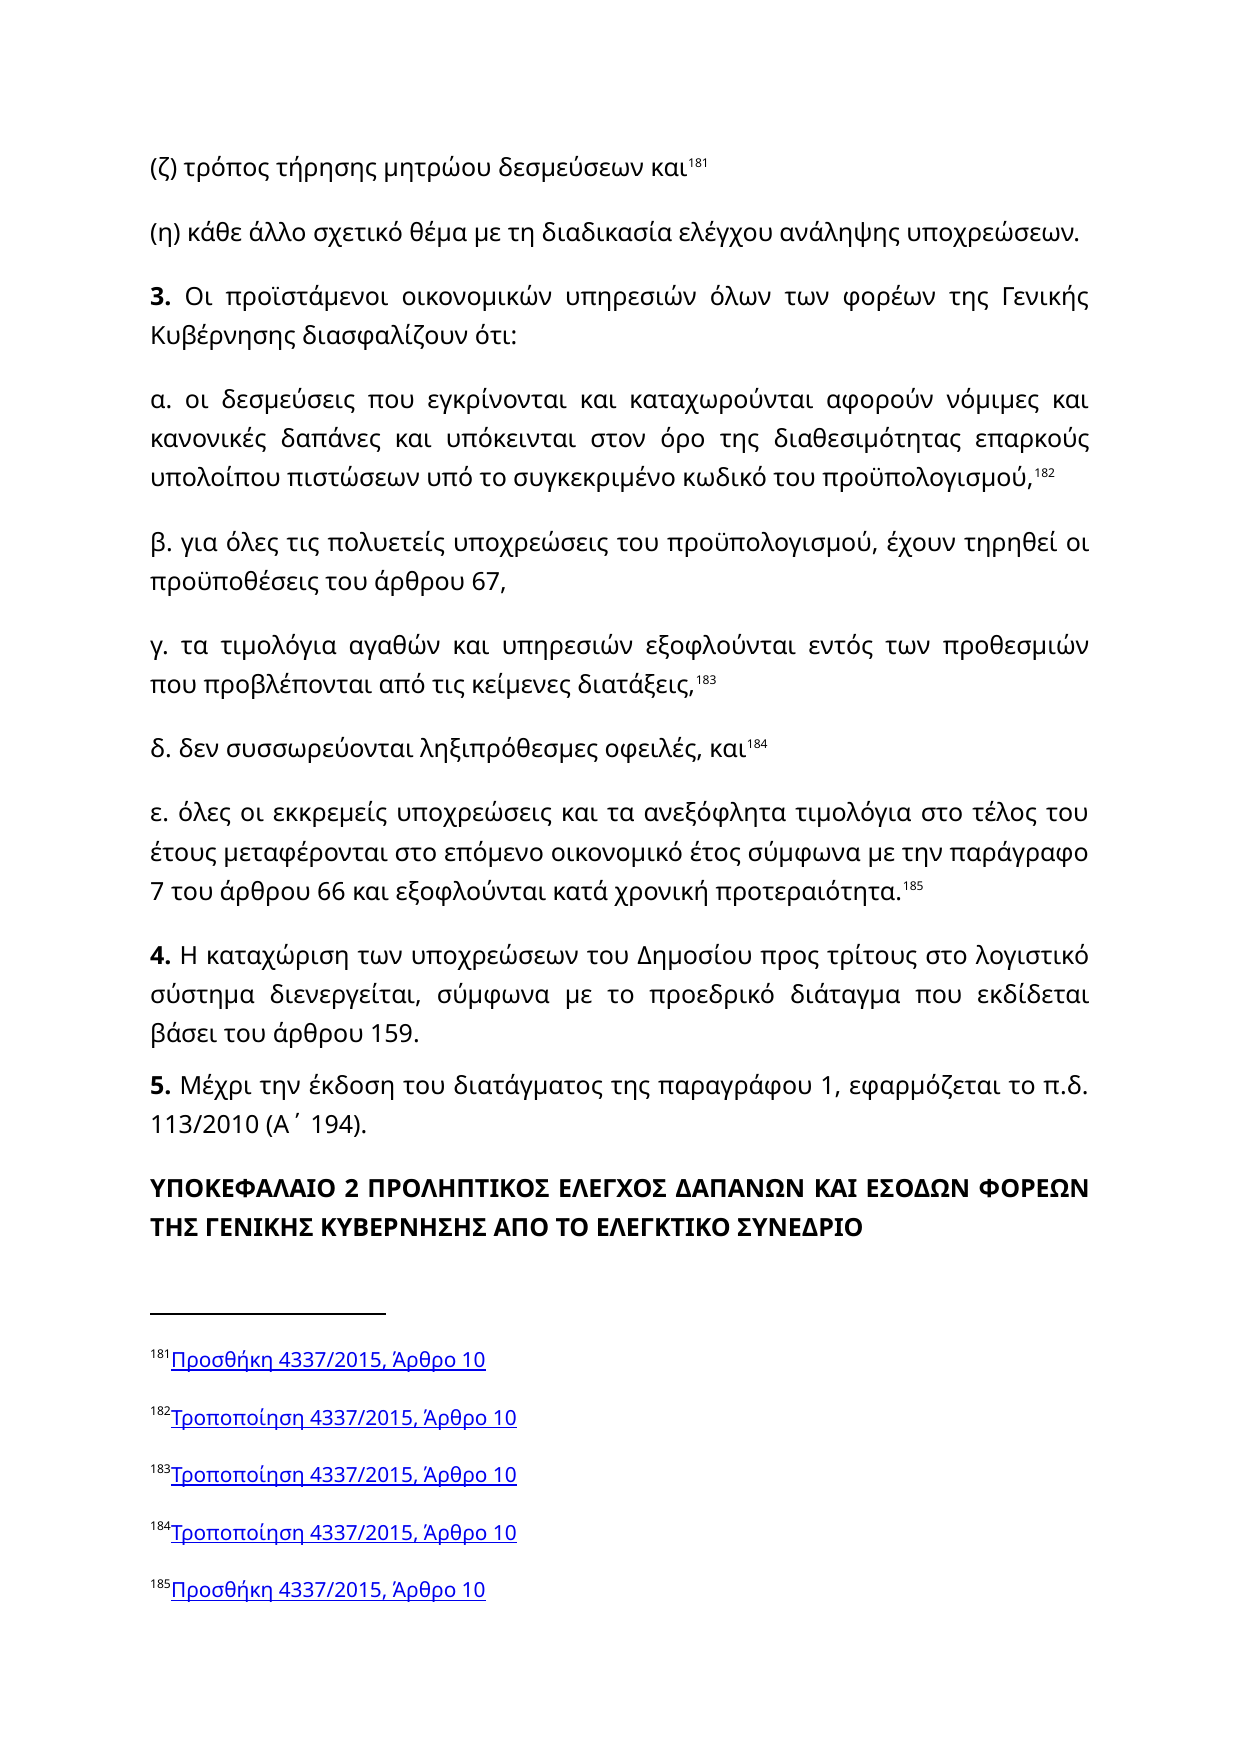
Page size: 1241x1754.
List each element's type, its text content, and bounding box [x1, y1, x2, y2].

text ε. όλες οι εκκρεμείς υποχρεώσεις και τα ανεξόφλητα τιμολόγια στο τέλος του έτους μεταφέρονται στο επόμενο οικονομικό έτος σύμφωνα με την παράγραφο 7 του άρθρου 66 και εξοφλούνται κατά χρονική προτεραιότητα. [150, 795, 1090, 907]
text (η) κάθε άλλο σχετικό θέμα με τη διαδικασία ελέγχου ανάληψης υποχρεώσεων. [150, 214, 1090, 248]
text Τροποποίηση 4337/2015, Άρθρο 10 [150, 1460, 1090, 1489]
text β. για όλες τις πολυετείς υποχρεώσεις του προϋπολογισμού, έχουν τηρηθεί οι προϋποθέσεις του άρθρου 67, [150, 524, 1090, 597]
text Προσθήκη 4337/2015, Άρθρο 10 [150, 1576, 1090, 1604]
text Προσθήκη 4337/2015, Άρθρο 10 [150, 1345, 1090, 1373]
text α. οι δεσμεύσεις που εγκρίνονται και καταχωρούνται αφορούν νόμιμες και κανονικές δαπάνες και υπόκεινται στον όρο της διαθεσιμότητας επαρκούς υπολοίπου πιστώσεων υπό το συγκεκριμένο κωδικό του προϋπολογισμού, [150, 382, 1090, 494]
text Τροποποίηση 4337/2015, Άρθρο 10 [150, 1518, 1090, 1546]
text 3. Οι προϊστάμενοι οικονομικών υπηρεσιών όλων των φορέων της Γενικής Κυβέρνησης διασφαλίζουν ότι: [150, 278, 1090, 352]
text ΥΠΟΚΕΦΑΛΑΙΟ 2 ΠΡΟΛΗΠΤΙΚΟΣ ΕΛΕΓΧΟΣ ΔΑΠΑΝΩΝ ΚΑΙ ΕΣΟΔΩΝ ΦΟΡΕΩΝ ΤΗΣ ΓΕΝΙΚΗΣ ΚΥΒΕΡΝΗΣΗΣ ΑΠΟ ΤΟ ΕΛΕΓΚΤΙΚΟ ΣΥΝΕΔΡΙΟ [150, 1171, 1090, 1244]
text 4. Η καταχώριση των υποχρεώσεων του Δημοσίου προς τρίτους στο λογιστικό σύστημα διενεργείται, σύμφωνα με το προεδρικό διάταγμα που εκδίδεται βάσει του άρθρου 159. [150, 937, 1090, 1050]
text γ. τα τιμολόγια αγαθών και υπηρεσιών εξοφλούνται εντός των προθεσμιών που προβλέπονται από τις κείμενες διατάξεις, [150, 627, 1090, 701]
text Τροποποίηση 4337/2015, Άρθρο 10 [150, 1403, 1090, 1431]
text δ. δεν συσσωρεύονται ληξιπρόθεσμες οφειλές, και [150, 731, 1090, 765]
text (ζ) τρόπος τήρησης μητρώου δεσμεύσεων και [150, 150, 1090, 184]
text 5. Μέχρι την έκδοση του διατάγματος της παραγράφου 1, εφαρμόζεται το π.δ. 113/2010 (Α΄ 194). [150, 1067, 1090, 1141]
